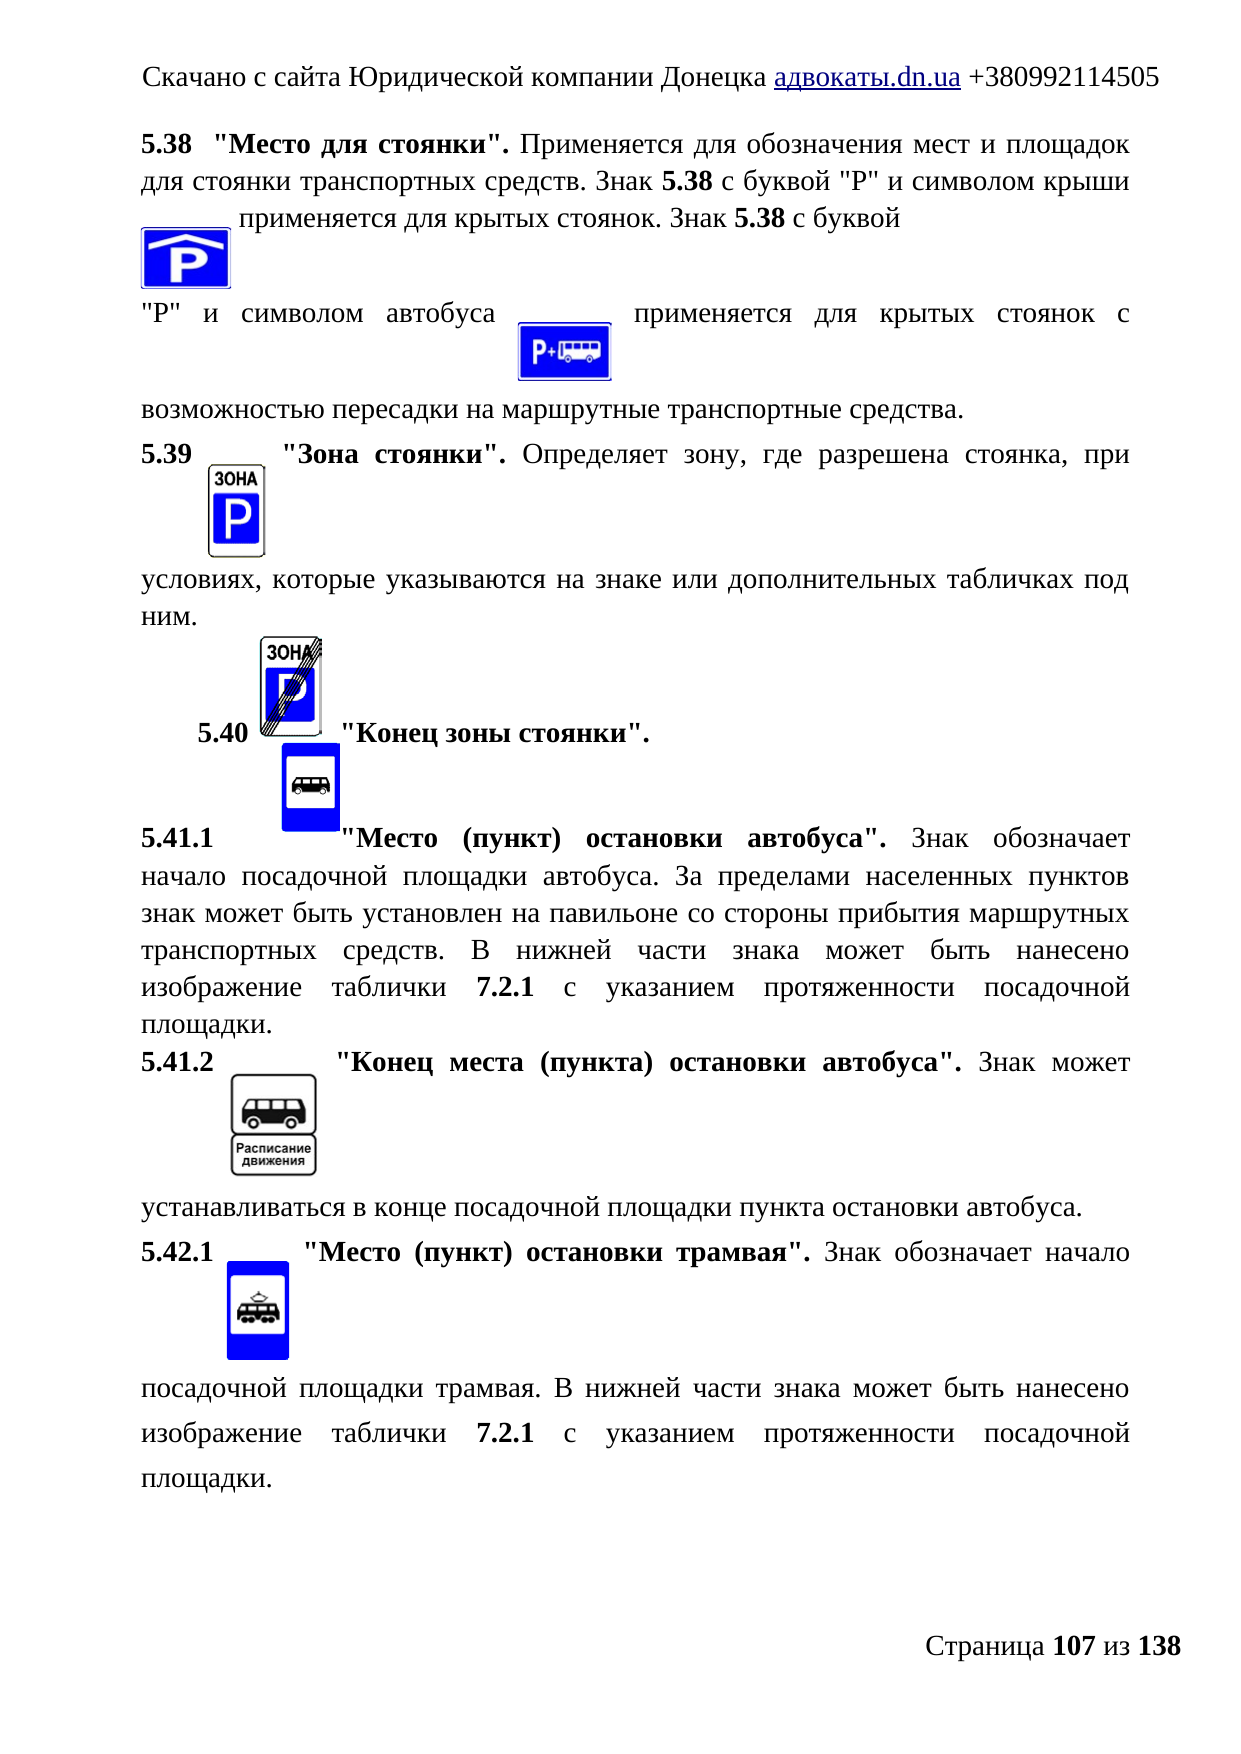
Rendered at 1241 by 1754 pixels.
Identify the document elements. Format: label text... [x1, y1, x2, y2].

text 5.39 "Зона стоянки". Определяет зону, где разрешена стоянка, при условиях, которые указываются на знаке или дополнительных табличках под ним. [141, 436, 1130, 632]
text "Р" и символом автобуса применяется для крытых стоянок с возможностью пересадки на маршрутные транспортные средства. [141, 296, 1130, 425]
text 5.40 "Конец зоны стоянки". [142, 715, 1181, 748]
text 5.41.2 "Конец места (пункта) остановки автобуса". Знак может устанавливаться в конце посадочной площадки пункта остановки автобуса. [141, 1044, 1130, 1222]
text 5.42.1 "Место (пункт) остановки трамвая". Знак обозначает начало посадочной площадки трамвая. В нижней части знака может быть нанесено изображение таблички 7.2.1 с указанием протяженности посадочной площадки. [141, 1234, 1130, 1493]
text 5.41.1 "Место (пункт) остановки автобуса". Знак обозначает начало посадочной площадки автобуса. За пределами населенных пунктов знак может быть установлен на павильоне со стороны прибытия маршрутных транспортных средств. В нижней части знака может быть нанесено изображение таблички 7.2.1 с указанием протяженности посадочной площадки. [141, 820, 1130, 1040]
text 5.38 "Место для стоянки". Применяется для обозначения мест и площадок для стоянки транспортных средств. Знак 5.38 с буквой "Р" и символом крыши применяется для крытых стоянок. Знак 5.38 с буквой [141, 126, 1130, 289]
